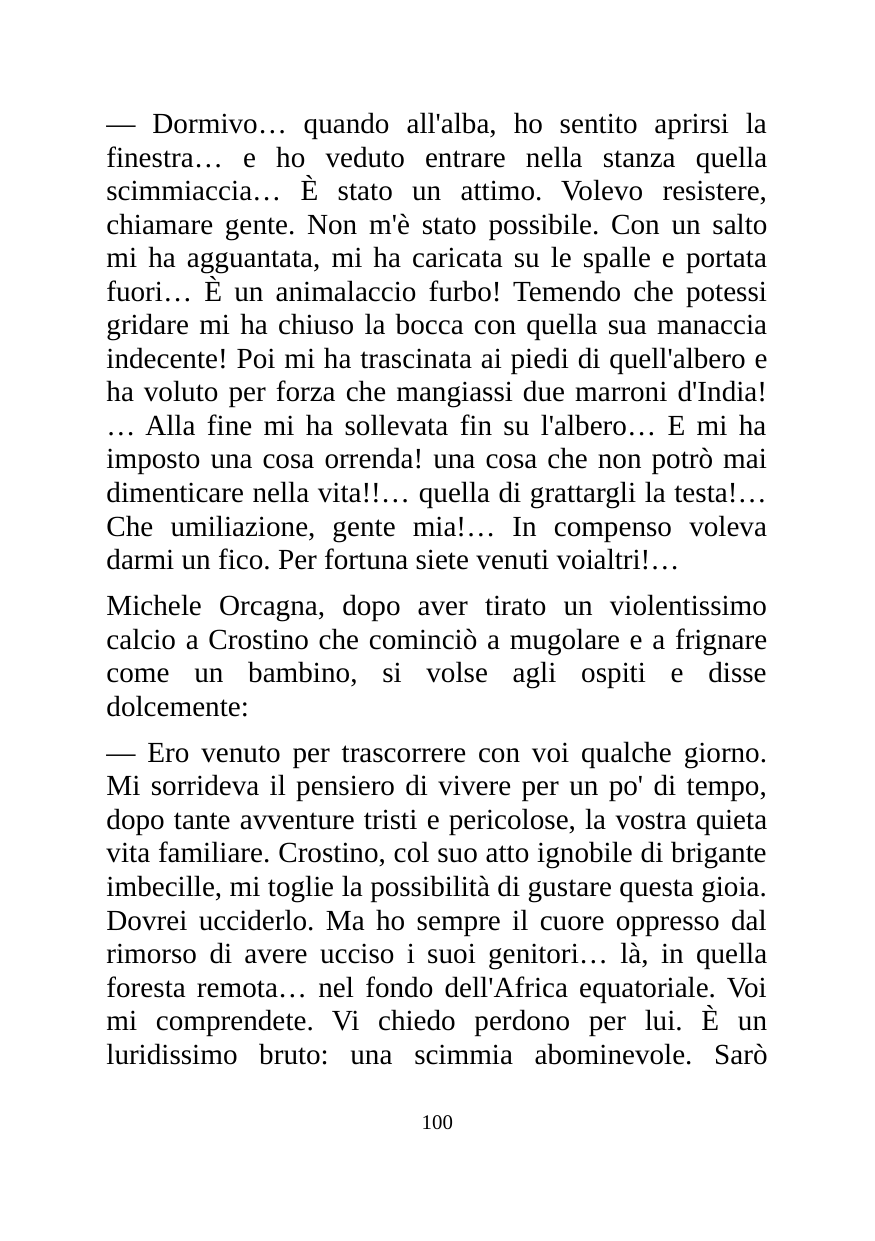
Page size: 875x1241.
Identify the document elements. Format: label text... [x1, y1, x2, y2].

text Michele Orcagna, dopo aver tirato un violentissimo calcio a Crostino che cominciò a mugolare e a frignare come un bambino, si volse agli ospiti e disse dolcemente: [106, 588, 768, 722]
text — Dormivo… quando all'alba, ho sentito aprirsi la finestra… e ho veduto entrare nella stanza quella scimmiaccia… È stato un attimo. Volevo resistere, chiamare gente. Non m'è stato possibile. Con un salto mi ha agguantata, mi ha caricata su le spalle e portata fuori… È un animalaccio furbo! Temendo che potessi gridare mi ha chiuso la bocca con quella sua manaccia indecente! Poi mi ha trascinata ai piedi di quell'albero e ha voluto per forza che mangiassi due marroni d'India!… Alla fine mi ha sollevata fin su l'albero… E mi ha imposto una cosa orrenda! una cosa che non potrò mai dimenticare nella vita!!… quella di grattargli la testa!… Che umiliazione, gente mia!… In compenso voleva darmi un fico. Per fortuna siete venuti voialtri!… [106, 106, 768, 576]
text — Ero venuto per trascorrere con voi qualche giorno. Mi sorrideva il pensiero di vivere per un po' di tempo, dopo tante avventure tristi e pericolose, la vostra quieta vita familiare. Crostino, col suo atto ignobile di brigante imbecille, mi toglie la possibilità di gustare questa gioia. Dovrei ucciderlo. Ma ho sempre il cuore oppresso dal rimorso di avere ucciso i suoi genitori… là, in quella foresta remota… nel fondo dell'Africa equatoriale. Voi mi comprendete. Vi chiedo perdono per lui. È un luridissimo bruto: una scimmia abominevole. Sarò [106, 735, 768, 1070]
